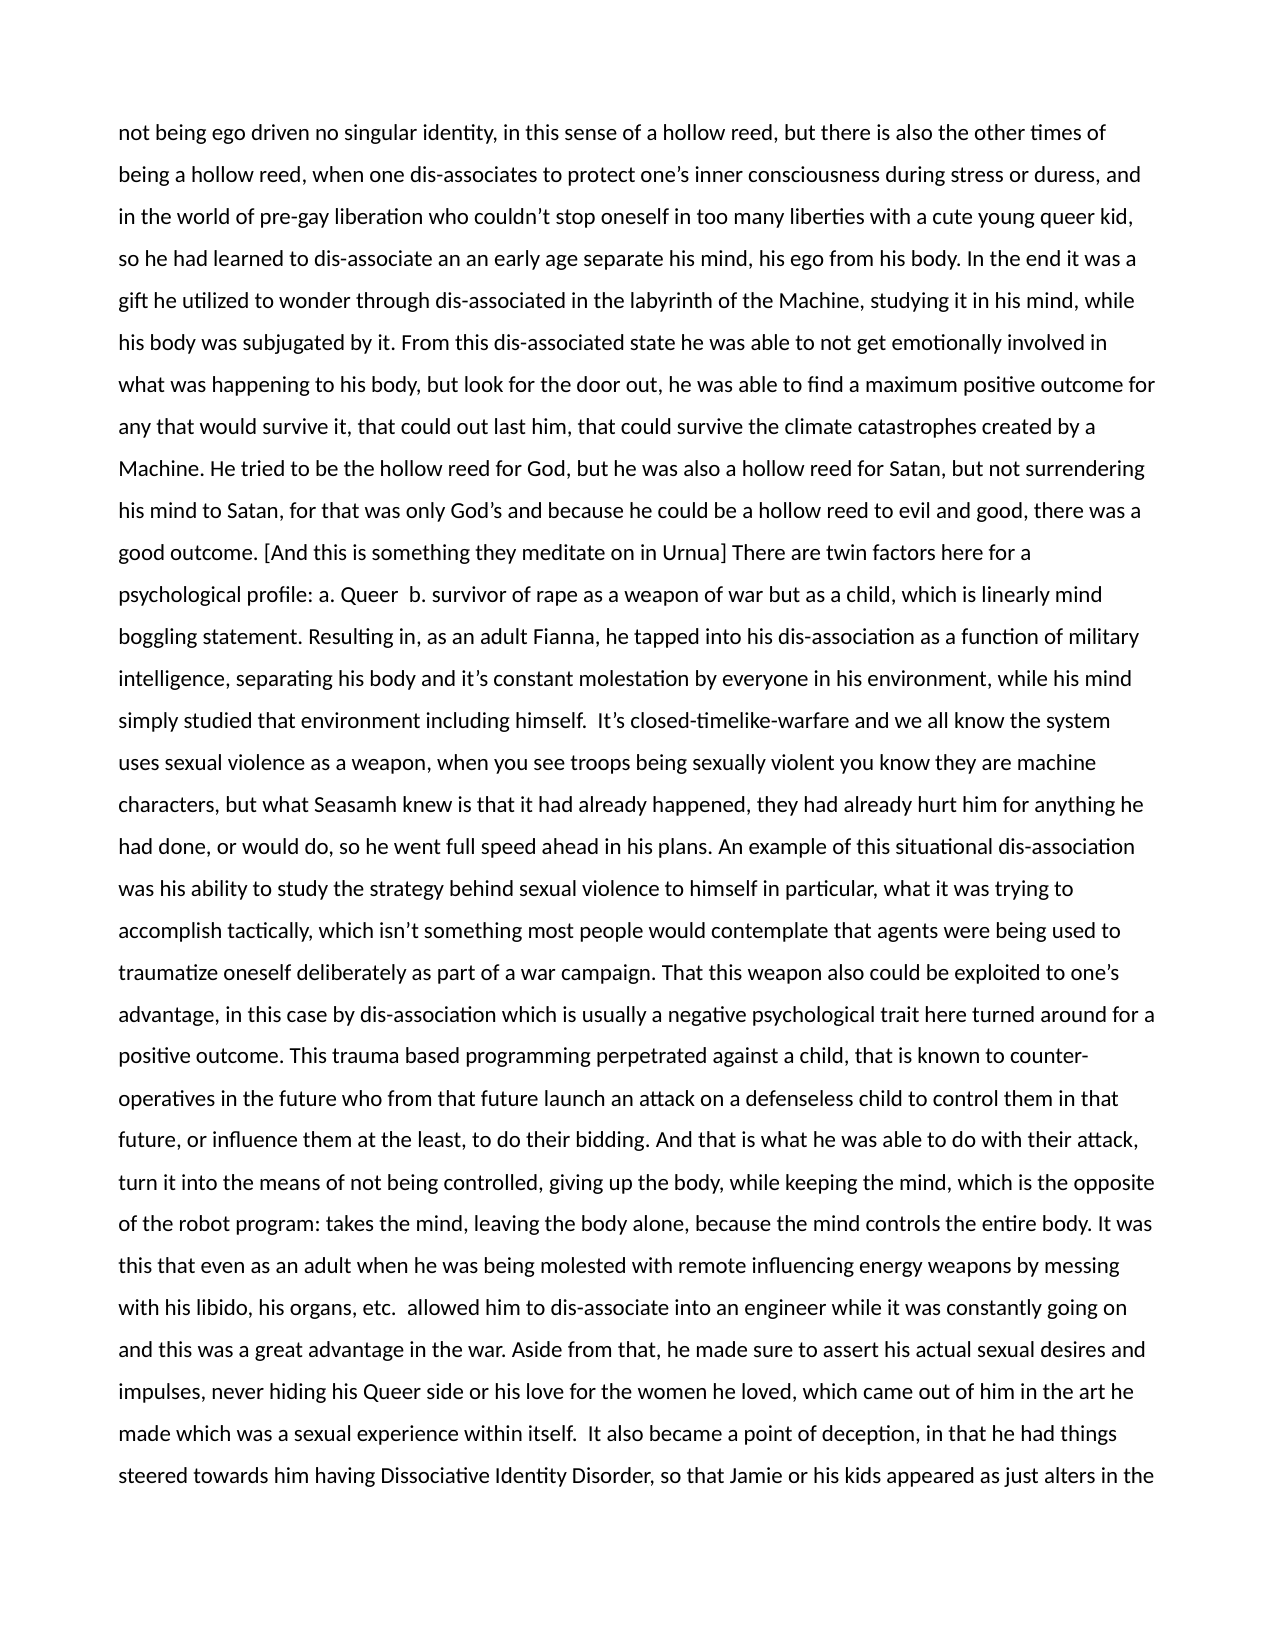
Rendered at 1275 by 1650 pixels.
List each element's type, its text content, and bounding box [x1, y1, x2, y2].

text not being ego driven no singular identity, in this sense of a hollow reed, but there is also the other times of being a hollow reed, when one dis-associates to protect one’s inner consciousness during stress or duress, and in the world of pre-gay liberation who couldn’t stop oneself in too many liberties with a cute young queer kid, so he had learned to dis-associate an an early age separate his mind, his ego from his body. In the end it was a gift he utilized to wonder through dis-associated in the labyrinth of the Machine, studying it in his mind, while his body was subjugated by it. From this dis-associated state he was able to not get emotionally involved in what was happening to his body, but look for the door out, he was able to find a maximum positive outcome for any that would survive it, that could out last him, that could survive the climate catastrophes created by a Machine. He tried to be the hollow reed for God, but he was also a hollow reed for Satan, but not surrendering his mind to Satan, for that was only God’s and because he could be a hollow reed to evil and good, there was a good outcome. [And this is something they meditate on in Urnua] There are twin factors here for a psychological profile: a. Queer b. survivor of rape as a weapon of war but as a child, which is linearly mind boggling statement. Resulting in, as an adult Fianna, he tapped into his dis-association as a function of military intelligence, separating his body and it’s constant molestation by everyone in his environment, while his mind simply studied that environment including himself. It’s closed-timelike-warfare and we all know the system uses sexual violence as a weapon, when you see troops being sexually violent you know they are machine characters, but what Seasamh knew is that it had already happened, they had already hurt him for anything he had done, or would do, so he went full speed ahead in his plans. An example of this situational dis-association was his ability to study the strategy behind sexual violence to himself in particular, what it was trying to accomplish tactically, which isn’t something most people would contemplate that agents were being used to traumatize oneself deliberately as part of a war campaign. That this weapon also could be exploited to one’s advantage, in this case by dis-association which is usually a negative psychological trait here turned around for a positive outcome. This trauma based programming perpetrated against a child, that is known to counter-operatives in the future who from that future launch an attack on a defenseless child to control them in that future, or influence them at the least, to do their bidding. And that is what he was able to do with their attack, turn it into the means of not being controlled, giving up the body, while keeping the mind, which is the opposite of the robot program: takes the mind, leaving the body alone, because the mind controls the entire body. It was this that even as an adult when he was being molested with remote influencing energy weapons by messing with his libido, his organs, etc. allowed him to dis-associate into an engineer while it was constantly going on and this was a great advantage in the war. Aside from that, he made sure to assert his actual sexual desires and impulses, never hiding his Queer side or his love for the women he loved, which came out of him in the art he made which was a sexual experience within itself. It also became a point of deception, in that he had things steered towards him having Dissociative Identity Disorder, so that Jamie or his kids appeared as just alters in the [118, 118, 1157, 1489]
